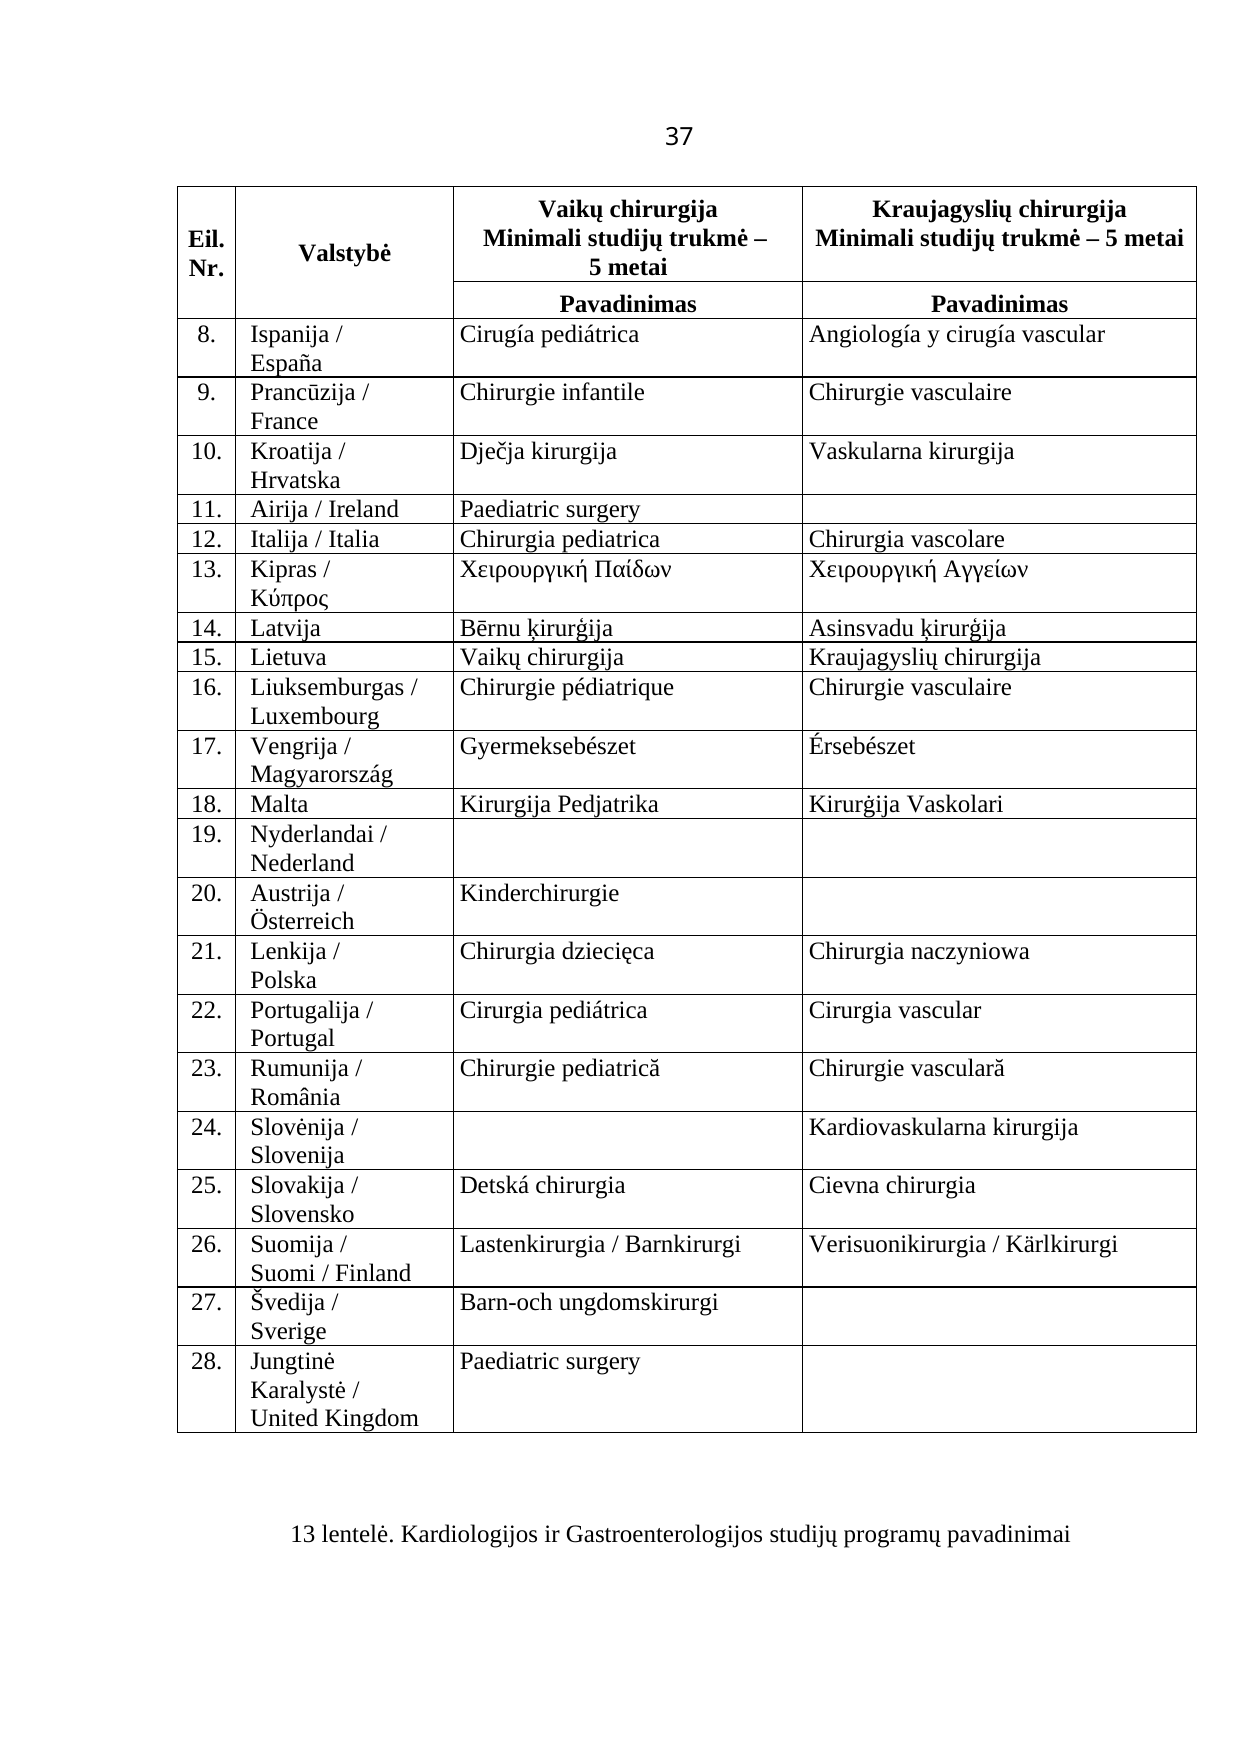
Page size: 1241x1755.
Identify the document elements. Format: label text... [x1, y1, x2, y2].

table_cell [454, 819, 802, 877]
table_cell [803, 1288, 1196, 1345]
table_cell Verisuonikirurgia / Kärlkirurgi [803, 1229, 1196, 1286]
table_cell Latvija [236, 613, 453, 641]
table_cell 25. [178, 1170, 235, 1228]
table_cell [803, 495, 1196, 523]
table_cell Lenkija / Polska [236, 936, 453, 994]
table_cell 14. [178, 613, 235, 641]
table_cell Liuksemburgas / Luxembourg [236, 672, 453, 730]
table_cell 21. [178, 936, 235, 994]
table_cell [803, 1346, 1196, 1432]
table_cell Barn-och ungdomskirurgi [454, 1288, 802, 1345]
table_header Kraujagyslių chirurgija Minimali studijų trukmė – 5 metai [803, 187, 1196, 281]
table_cell Airija / Ireland [236, 495, 453, 523]
table_cell Detská chirurgia [454, 1170, 802, 1228]
table_cell Nyderlandai / Nederland [236, 819, 453, 877]
table_cell Kroatija / Hrvatska [236, 436, 453, 493]
table_cell Chirurgia vascolare [803, 524, 1196, 553]
table_cell Chirurgia naczyniowa [803, 936, 1196, 994]
table_cell Chirurgie vasculaire [803, 672, 1196, 730]
table_cell Kipras / Κύπρος [236, 554, 453, 612]
table_cell Chirurgie vasculară [803, 1053, 1196, 1111]
table_cell Cirugía pediátrica [454, 319, 802, 376]
table_cell Prancūzija / France [236, 378, 453, 435]
table_cell 24. [178, 1112, 235, 1169]
table_cell Chirurgia dziecięca [454, 936, 802, 994]
table_cell Malta [236, 789, 453, 818]
text 13 lentelė. Kardiologijos ir Gastroenterologijos studijų programų pavadinimai [177, 1519, 1184, 1548]
table_cell 28. [178, 1346, 235, 1432]
table_cell Portugalija / Portugal [236, 995, 453, 1052]
table_cell Kraujagyslių chirurgija [803, 643, 1196, 671]
table_cell 10. [178, 436, 235, 493]
table_cell Kinderchirurgie [454, 878, 802, 935]
table_cell Paediatric surgery [454, 1346, 802, 1432]
table_cell Dječja kirurgija [454, 436, 802, 493]
table_cell Χειρουργική Αγγείων [803, 554, 1196, 612]
table_cell [803, 819, 1196, 877]
table_header Vaikų chirurgija Minimali studijų trukmė – 5 metai [454, 187, 802, 281]
table_cell 22. [178, 995, 235, 1052]
table_cell Chirurgia pediatrica [454, 524, 802, 553]
table_cell Cirurgia vascular [803, 995, 1196, 1052]
table_cell Vaikų chirurgija [454, 643, 802, 671]
table_cell Chirurgie pediatrică [454, 1053, 802, 1111]
table_cell 23. [178, 1053, 235, 1111]
table_cell Cievna chirurgia [803, 1170, 1196, 1228]
table_cell [803, 878, 1196, 935]
table_cell 9. [178, 378, 235, 435]
table_cell Vaskularna kirurgija [803, 436, 1196, 493]
table_cell Lietuva [236, 643, 453, 671]
table_cell [454, 1112, 802, 1169]
table_cell Jungtinė Karalystė / United Kingdom [236, 1346, 453, 1432]
table_cell Lastenkirurgia / Barnkirurgi [454, 1229, 802, 1286]
table_cell 27. [178, 1288, 235, 1345]
table_cell 8. [178, 319, 235, 376]
table_cell Chirurgie vasculaire [803, 378, 1196, 435]
table_cell 15. [178, 643, 235, 671]
table_cell Italija / Italia [236, 524, 453, 553]
table_cell 26. [178, 1229, 235, 1286]
table_cell Paediatric surgery [454, 495, 802, 523]
table_cell Chirurgie infantile [454, 378, 802, 435]
table_cell Ispanija / España [236, 319, 453, 376]
table_cell Suomija / Suomi / Finland [236, 1229, 453, 1286]
table_cell 17. [178, 731, 235, 788]
table_header Eil. Nr. [178, 187, 235, 318]
table_cell 16. [178, 672, 235, 730]
table_cell Austrija / Österreich [236, 878, 453, 935]
table_cell Kardiovaskularna kirurgija [803, 1112, 1196, 1169]
table_cell Švedija / Sverige [236, 1288, 453, 1345]
table_cell Kirurġija Vaskolari [803, 789, 1196, 818]
table_cell Cirurgia pediátrica [454, 995, 802, 1052]
table_cell 12. [178, 524, 235, 553]
table_cell Chirurgie pédiatrique [454, 672, 802, 730]
table_cell Rumunija / România [236, 1053, 453, 1111]
table_cell 18. [178, 789, 235, 818]
table_cell 13. [178, 554, 235, 612]
table_cell Χειρουργική Παίδων [454, 554, 802, 612]
table_cell Kirurgija Pedjatrika [454, 789, 802, 818]
table_cell 11. [178, 495, 235, 523]
table_cell Asinsvadu ķirurģija [803, 613, 1196, 641]
table_cell 20. [178, 878, 235, 935]
table_cell Bērnu ķirurģija [454, 613, 802, 641]
table_cell Slovėnija / Slovenija [236, 1112, 453, 1169]
table_cell 19. [178, 819, 235, 877]
table_cell Érsebészet [803, 731, 1196, 788]
table_cell Vengrija / Magyarország [236, 731, 453, 788]
table_cell Pavadinimas [454, 282, 802, 318]
table_header Valstybė [236, 187, 453, 318]
table_cell Pavadinimas [803, 282, 1196, 318]
table_cell Slovakija / Slovensko [236, 1170, 453, 1228]
table_cell Gyermeksebészet [454, 731, 802, 788]
table_cell Angiología y cirugía vascular [803, 319, 1196, 376]
